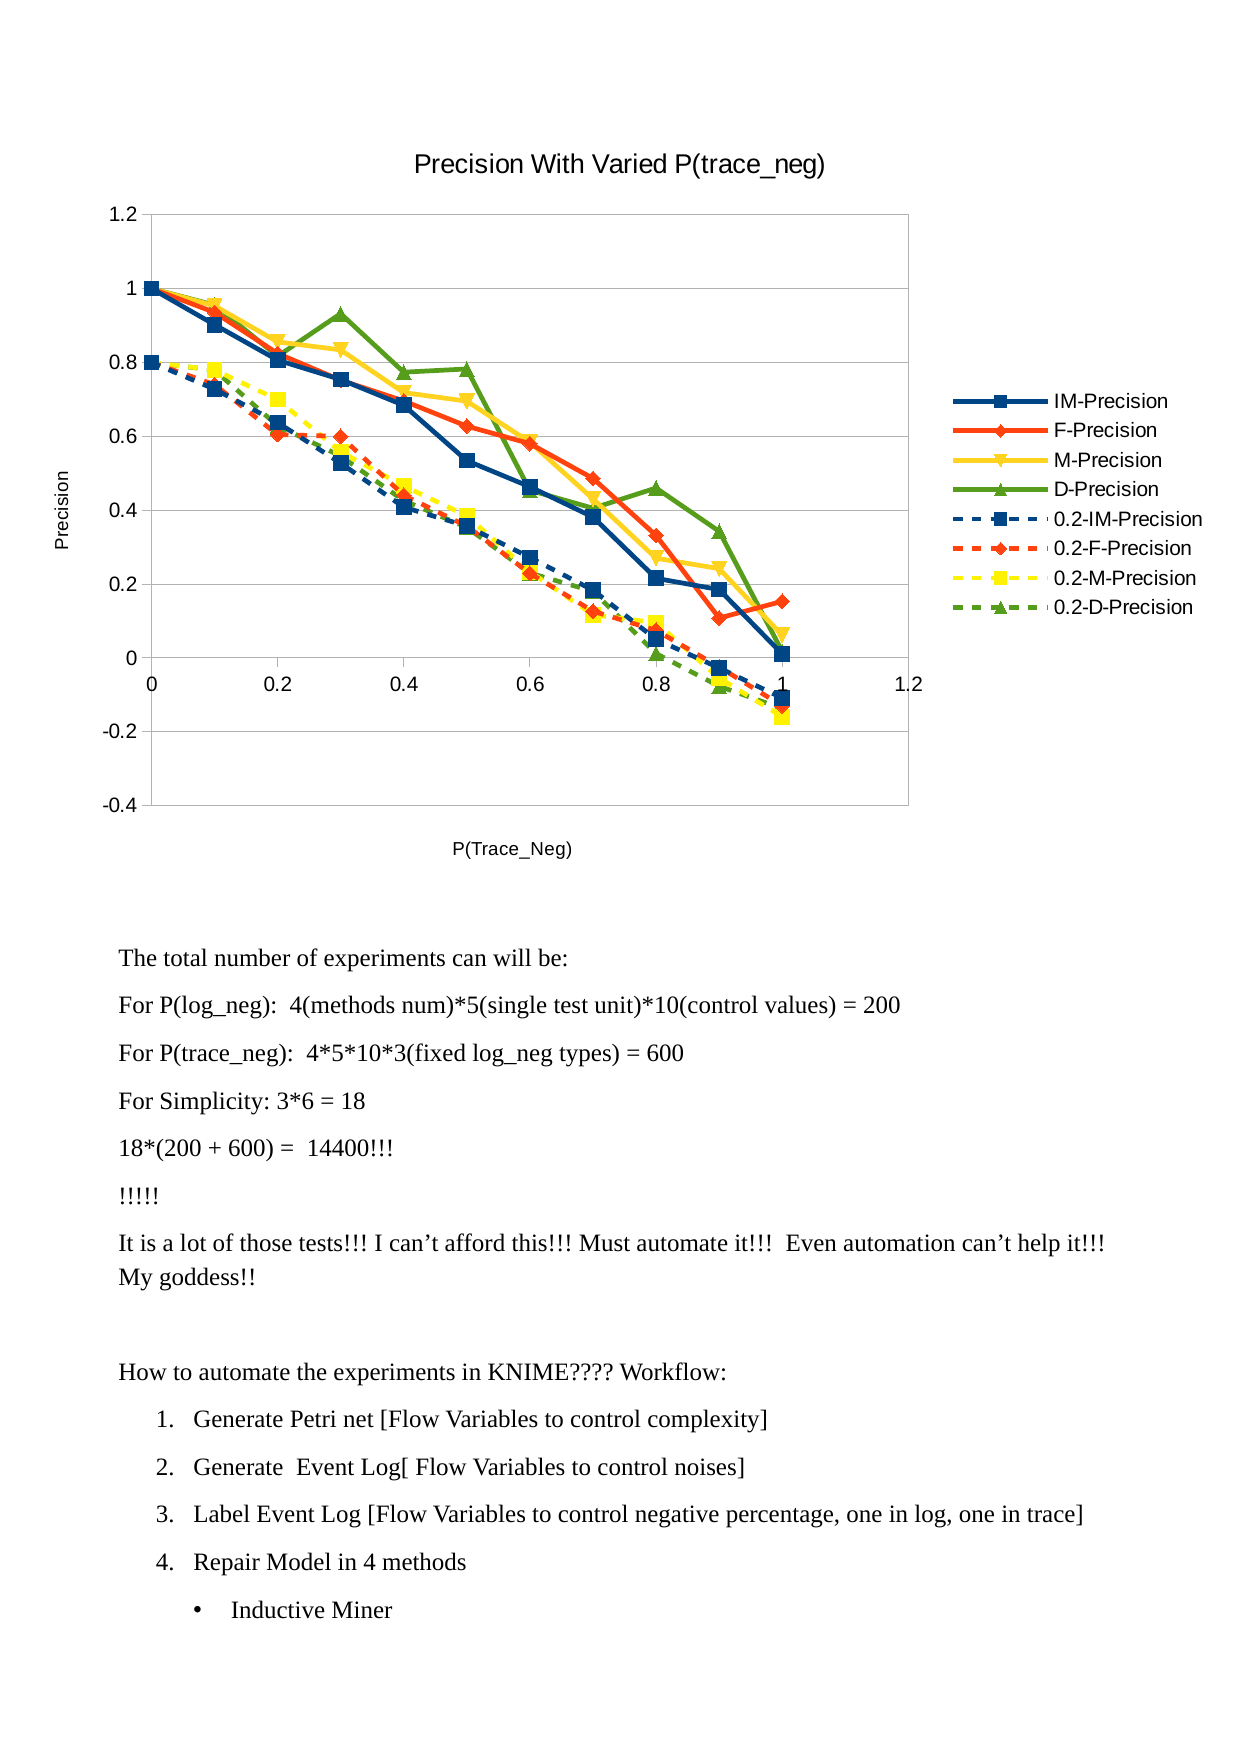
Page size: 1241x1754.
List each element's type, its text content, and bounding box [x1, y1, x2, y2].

text For P(log_neg): 4(methods num)*5(single test unit)*10(control values) = 200 [118, 991, 1122, 1019]
list Generate Petri net [Flow Variables to control complexity] [156, 1404, 1122, 1433]
list Inductive Miner [193, 1595, 1122, 1623]
text For Simplicity: 3*6 = 18 [118, 1086, 1122, 1114]
text The total number of experiments can will be: [118, 943, 1122, 972]
text For P(trace_neg): 4*5*10*3(fixed log_neg types) = 600 [118, 1038, 1122, 1067]
text How to automate the experiments in KNIME???? Workflow: [118, 1357, 1122, 1386]
text !!!!! [118, 1181, 1122, 1210]
list Generate Event Log[ Flow Variables to control noises] [156, 1452, 1122, 1481]
list Repair Model in 4 methods [156, 1547, 1122, 1576]
text 18*(200 + 600) = 14400!!! [118, 1133, 1122, 1162]
list Label Event Log [Flow Variables to control negative percentage, one in log, one in trace] [156, 1499, 1122, 1528]
text It is a lot of those tests!!! I can’t afford this!!! Must automate it!!! Even automation can’t help it!!! My goddess!! [118, 1228, 1122, 1290]
